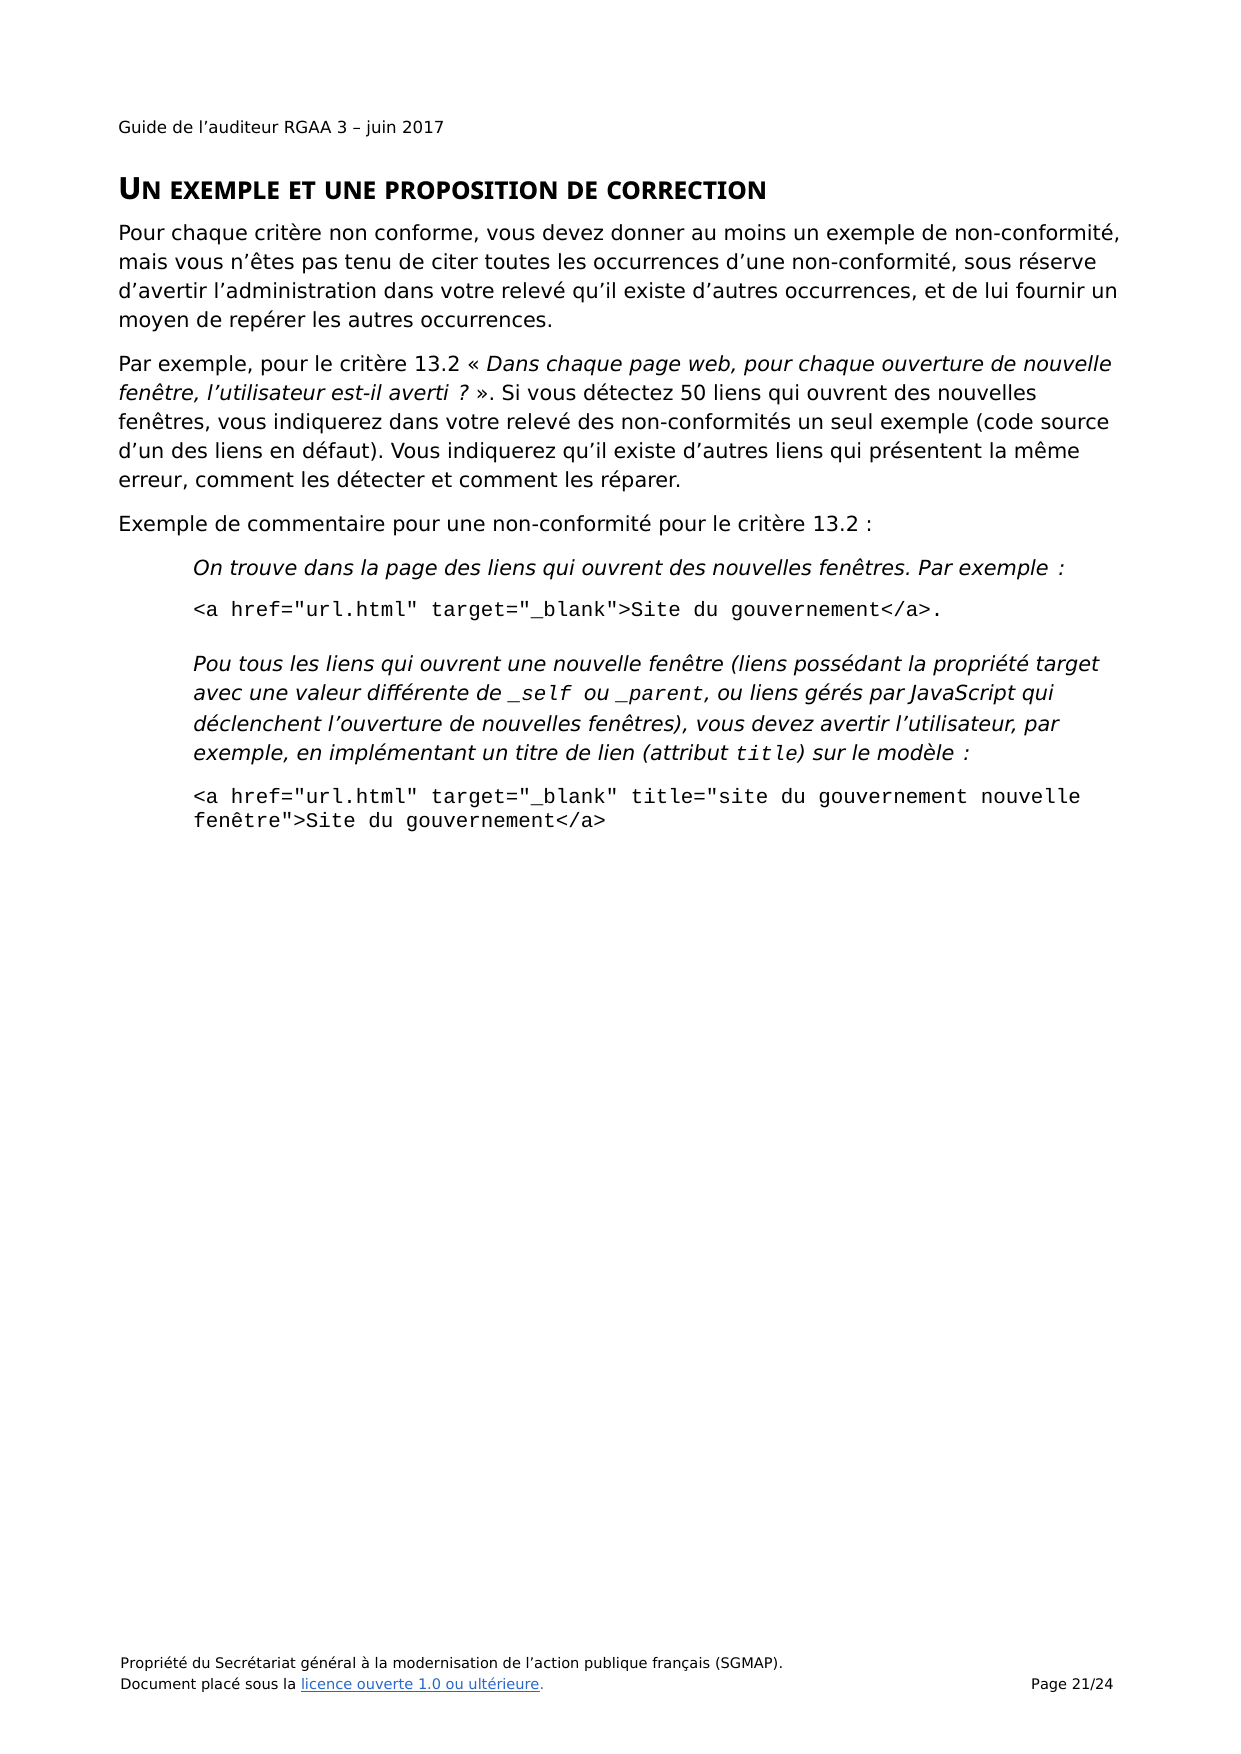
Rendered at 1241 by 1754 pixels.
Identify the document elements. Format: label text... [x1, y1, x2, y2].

subtitle Un exemple et une proposition de correction [118, 167, 1122, 209]
text Exemple de commentaire pour une non-conformité pour le critère 13.2 : [118, 512, 1122, 536]
text Pour chaque critère non conforme, vous devez donner au moins un exemple de non-conformité, mais vous n’êtes pas tenu de citer toutes les occurrences d’une non-conformité, sous réserve d’avertir l’administration dans votre relevé qu’il existe d’autres occurrences, et de lui fournir un moyen de repérer les autres occurrences. [118, 221, 1122, 333]
text Par exemple, pour le critère 13.2 « Dans chaque page web, pour chaque ouverture de nouvelle fenêtre, l’utilisateur est-il averti ? ». Si vous détectez 50 liens qui ouvrent des nouvelles fenêtres, vous indiquerez dans votre relevé des non-conformités un seul exemple (code source d’un des liens en défaut). Vous indiquerez qu’il existe d’autres liens qui présentent la même erreur, comment les détecter et comment les réparer. [118, 352, 1122, 493]
text <a href="url.html" target="_blank">Site du gouvernement</a>. [193, 599, 1122, 623]
text <a href="url.html" target="_blank" title="site du gouvernement nouvelle fenêtre">Site du gouvernement</a> [193, 786, 1122, 833]
text On trouve dans la page des liens qui ouvrent des nouvelles fenêtres. Par exemple : [193, 556, 1122, 580]
text Pou tous les liens qui ouvrent une nouvelle fenêtre (liens possédant la propriété target avec une valeur différente de _self ou _parent, ou liens gérés par JavaScript qui déclenchent l’ouverture de nouvelles fenêtres), vous devez avertir l’utilisateur, par exemple, en implémentant un titre de lien (attribut title) sur le modèle : [193, 652, 1122, 767]
